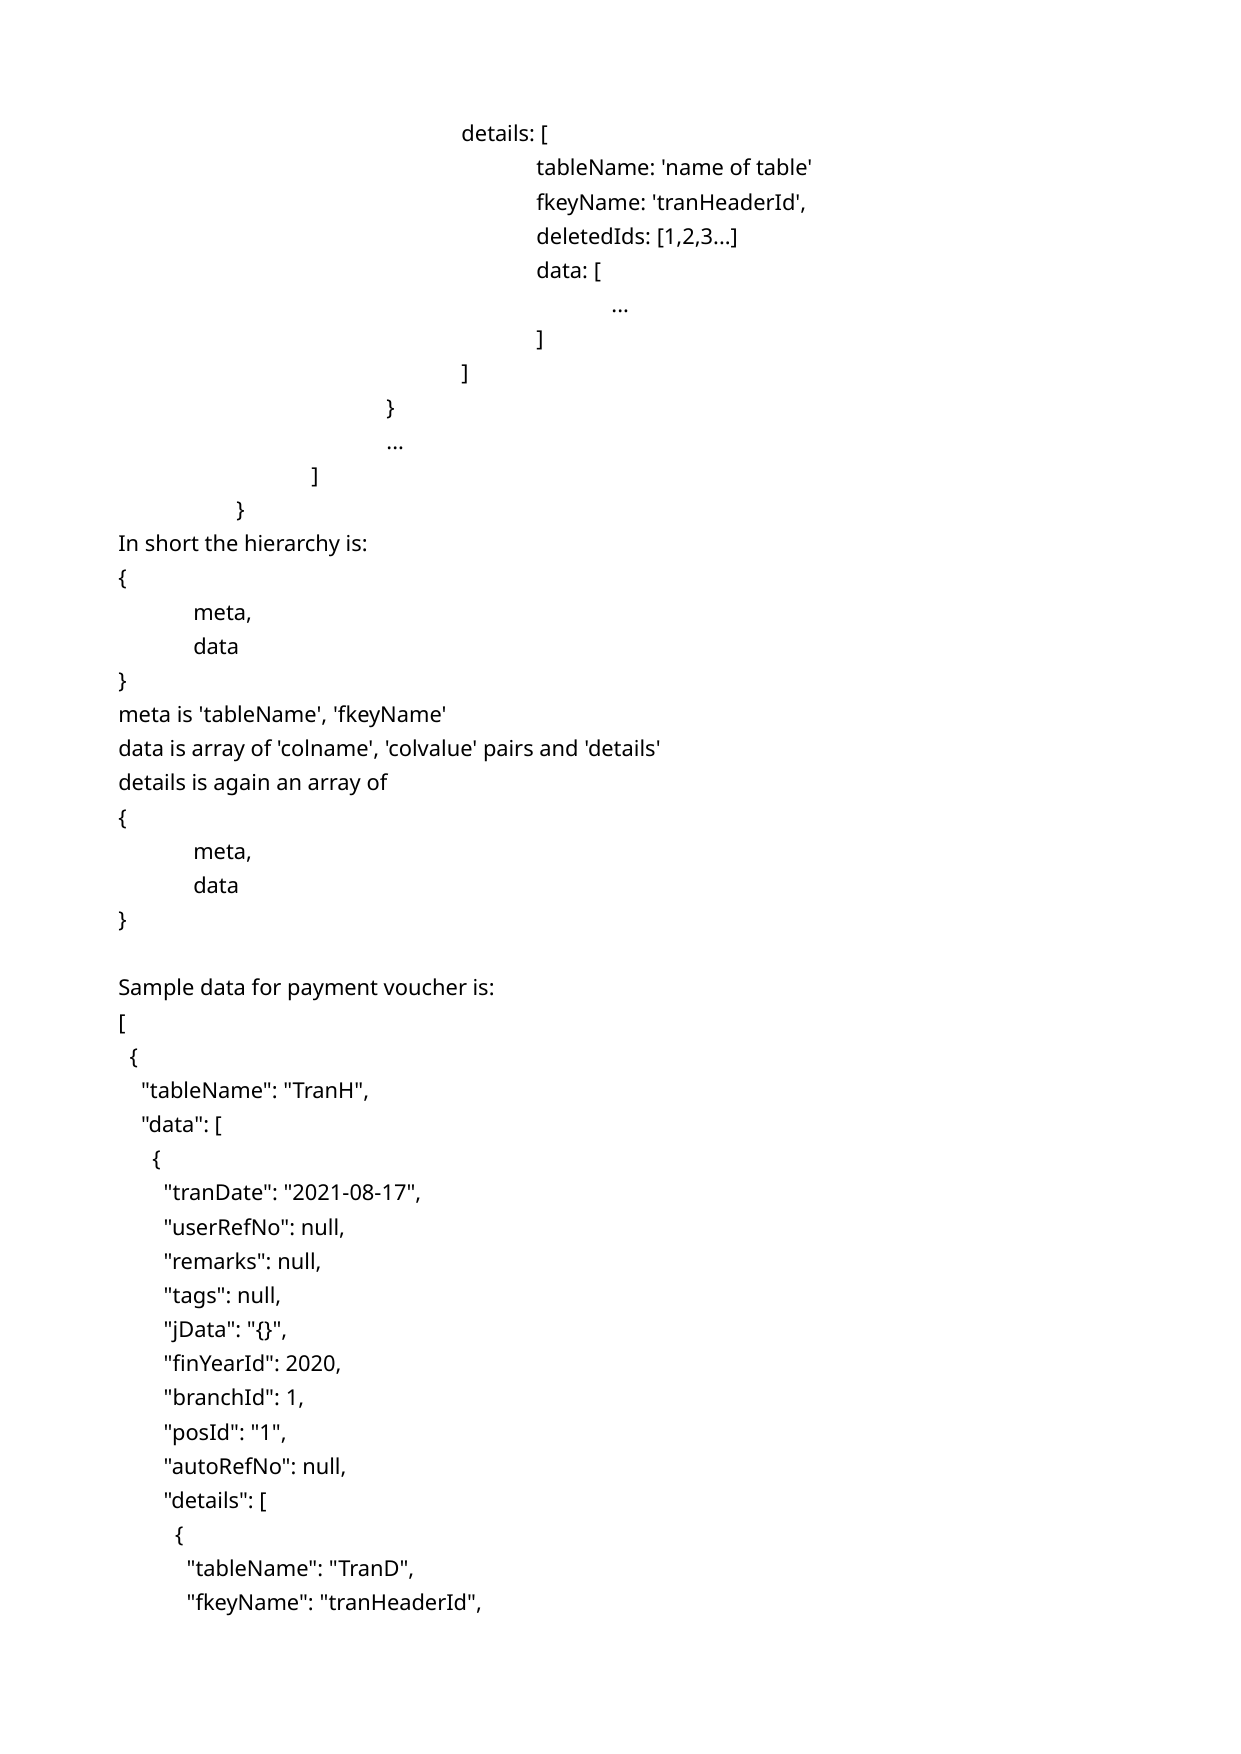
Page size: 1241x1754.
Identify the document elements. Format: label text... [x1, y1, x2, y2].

text [ [118, 1006, 1122, 1036]
text } [236, 391, 1122, 421]
text ... [236, 426, 1122, 455]
text ... [236, 289, 1122, 319]
text data: [ [236, 255, 1122, 284]
text meta, [118, 596, 1122, 626]
text "tableName": "TranD", [118, 1553, 1122, 1583]
text tableName: 'name of table' [236, 152, 1122, 182]
text In short the hierarchy is: [118, 528, 1122, 558]
text data is array of 'colname', 'colvalue' pairs and 'details' [118, 733, 1122, 763]
text Sample data for payment voucher is: [118, 972, 1122, 1002]
text ] [236, 323, 1122, 353]
text "tags": null, [118, 1280, 1122, 1309]
text "tranDate": "2021-08-17", [118, 1177, 1122, 1207]
text data [118, 870, 1122, 899]
text ] [236, 460, 1122, 489]
text deletedIds: [1,2,3...] [236, 221, 1122, 250]
text { [118, 1041, 1122, 1070]
text ] [236, 357, 1122, 387]
text "autoRefNo": null, [118, 1451, 1122, 1480]
text meta, [118, 836, 1122, 865]
text "posId": "1", [118, 1416, 1122, 1446]
text details: [ [236, 118, 1122, 148]
text "jData": "{}", [118, 1314, 1122, 1344]
text { [118, 1143, 1122, 1173]
text "details": [ [118, 1485, 1122, 1514]
text fkeyName: 'tranHeaderId', [236, 186, 1122, 216]
text { [118, 801, 1122, 831]
text "tableName": "TranH", [118, 1075, 1122, 1104]
text { [118, 1519, 1122, 1549]
text "finYearId": 2020, [118, 1348, 1122, 1378]
text "data": [ [118, 1109, 1122, 1139]
text } [118, 665, 1122, 694]
text details is again an array of [118, 767, 1122, 797]
text meta is 'tableName', 'fkeyName' [118, 699, 1122, 729]
text "branchId": 1, [118, 1382, 1122, 1412]
text data [118, 631, 1122, 660]
text { [118, 562, 1122, 592]
text "fkeyName": "tranHeaderId", [118, 1587, 1122, 1617]
text "remarks": null, [118, 1246, 1122, 1275]
text } [118, 904, 1122, 934]
text "userRefNo": null, [118, 1211, 1122, 1241]
text } [236, 494, 1122, 524]
